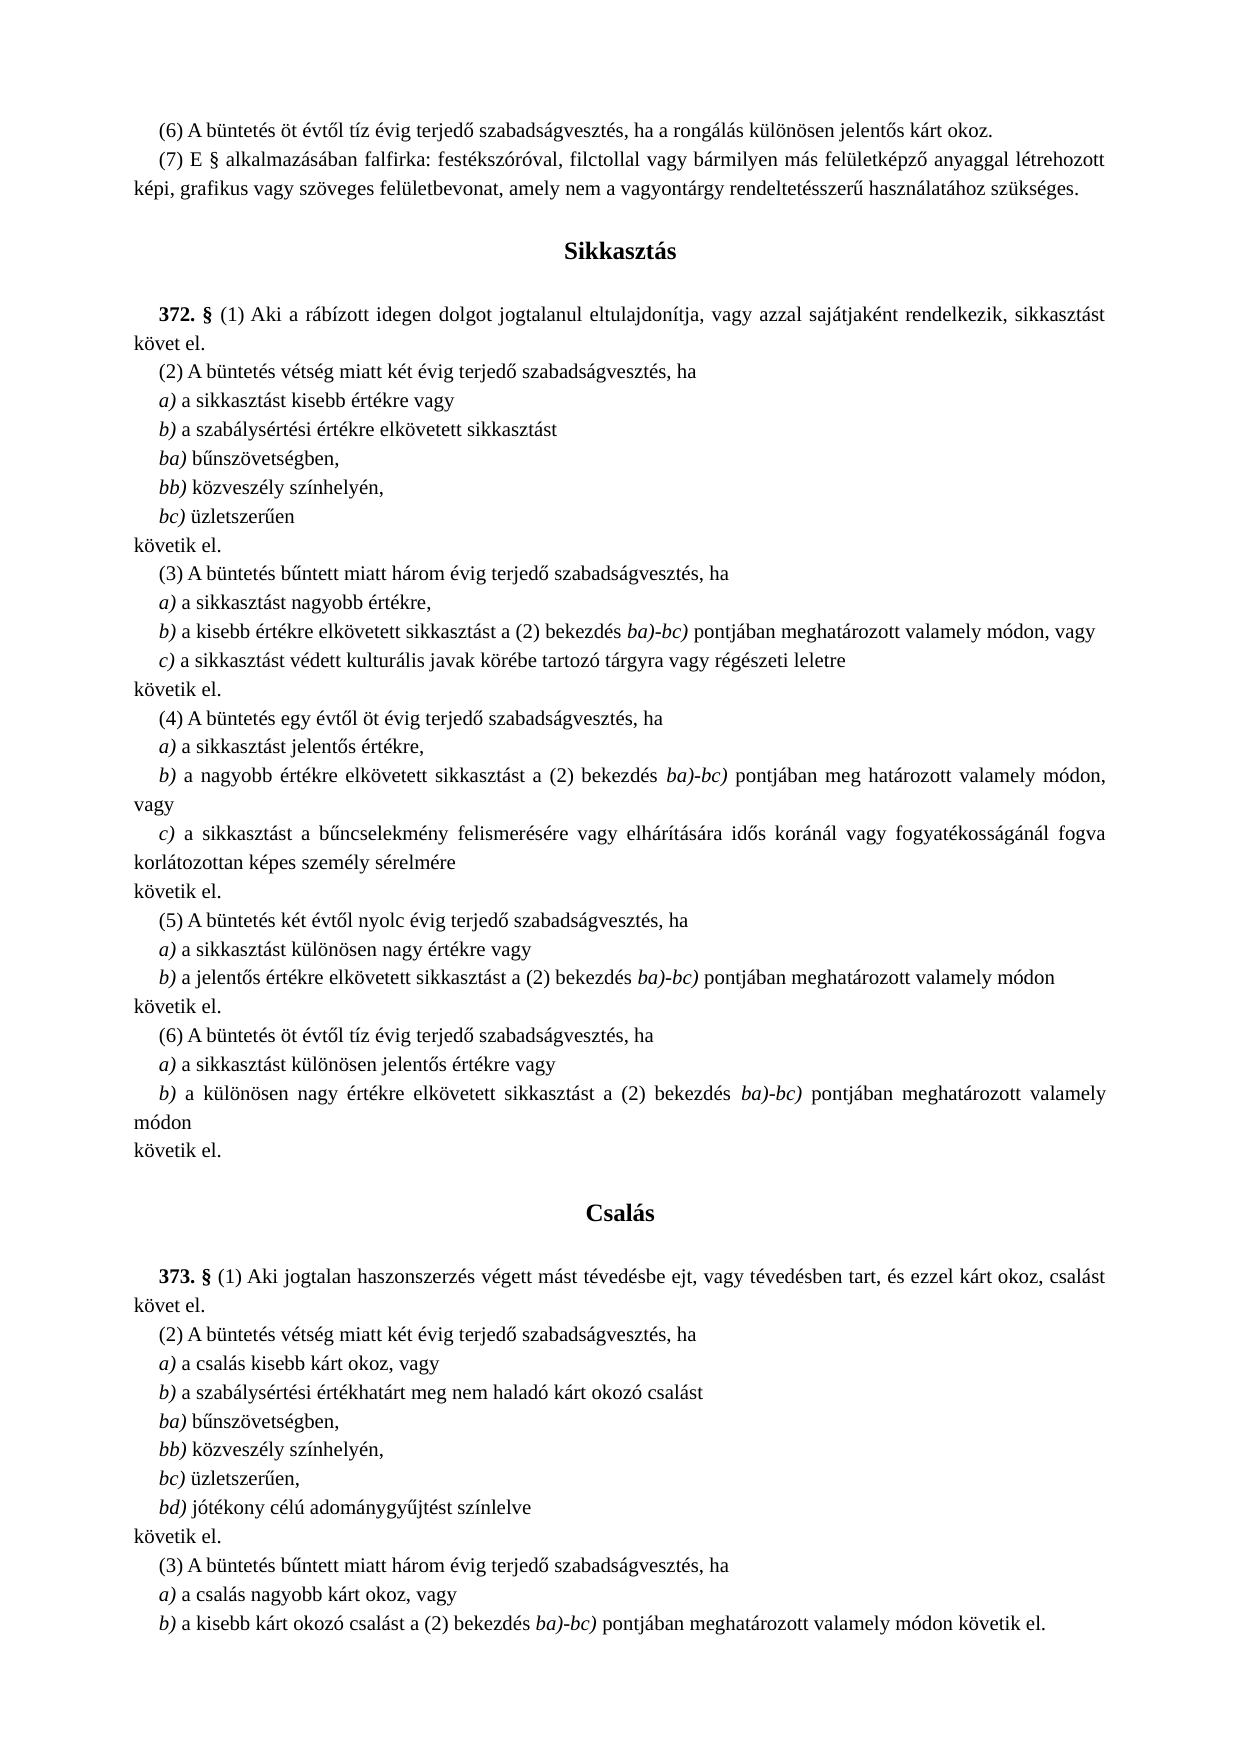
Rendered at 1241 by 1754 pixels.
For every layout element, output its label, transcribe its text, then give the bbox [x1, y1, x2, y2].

text ba) bűnszövetségben, [134, 1408, 1106, 1433]
text bc) üzletszerűen, [134, 1466, 1106, 1490]
text 373. § (1) Aki jogtalan haszonszerzés végett mást tévedésbe ejt, vagy tévedésben tart, és ezzel kárt okoz, csalást követ el. [134, 1264, 1106, 1317]
text c) a sikkasztást védett kulturális javak körébe tartozó tárgyra vagy régészeti leletre [134, 648, 1106, 672]
text c) a sikkasztást a bűncselekmény felismerésére vagy elhárítására idős koránál vagy fogyatékosságánál fogva korlátozottan képes személy sérelmére [134, 821, 1106, 874]
text (5) A büntetés két évtől nyolc évig terjedő szabadságvesztés, ha [134, 908, 1106, 932]
text b) a különösen nagy értékre elkövetett sikkasztást a (2) bekezdés ba)-bc) pontjában meghatározott valamely módon [134, 1081, 1106, 1134]
text a) a sikkasztást kisebb értékre vagy [134, 388, 1106, 412]
text (2) A büntetés vétség miatt két évig terjedő szabadságvesztés, ha [134, 359, 1106, 383]
text követik el. [134, 879, 1106, 903]
text b) a kisebb értékre elkövetett sikkasztást a (2) bekezdés ba)-bc) pontjában meghatározott valamely módon, vagy [134, 619, 1106, 643]
text bb) közveszély színhelyén, [134, 475, 1106, 499]
text bd) jótékony célú adománygyűjtést színlelve [134, 1495, 1106, 1519]
text bc) üzletszerűen [134, 504, 1106, 528]
text a) a sikkasztást nagyobb értékre, [134, 590, 1106, 614]
text Sikkasztás [134, 236, 1106, 265]
text b) a szabálysértési értékre elkövetett sikkasztást [134, 417, 1106, 441]
text b) a szabálysértési értékhatárt meg nem haladó kárt okozó csalást [134, 1380, 1106, 1404]
text a) a sikkasztást különösen jelentős értékre vagy [134, 1052, 1106, 1076]
text a) a sikkasztást különösen nagy értékre vagy [134, 936, 1106, 961]
text (3) A büntetés bűntett miatt három évig terjedő szabadságvesztés, ha [134, 561, 1106, 585]
text a) a csalás nagyobb kárt okoz, vagy [134, 1582, 1106, 1606]
text a) a sikkasztást jelentős értékre, [134, 734, 1106, 758]
text követik el. [134, 994, 1106, 1018]
text (3) A büntetés bűntett miatt három évig terjedő szabadságvesztés, ha [134, 1553, 1106, 1577]
text követik el. [134, 1524, 1106, 1548]
text (6) A büntetés öt évtől tíz évig terjedő szabadságvesztés, ha a rongálás különösen jelentős kárt okoz. [134, 118, 1106, 142]
text követik el. [134, 1138, 1106, 1162]
text b) a kisebb kárt okozó csalást a (2) bekezdés ba)-bc) pontjában meghatározott valamely módon követik el. [134, 1611, 1106, 1634]
text ba) bűnszövetségben, [134, 446, 1106, 470]
text (2) A büntetés vétség miatt két évig terjedő szabadságvesztés, ha [134, 1322, 1106, 1346]
text b) a jelentős értékre elkövetett sikkasztást a (2) bekezdés ba)-bc) pontjában meghatározott valamely módon [134, 965, 1106, 989]
text követik el. [134, 677, 1106, 701]
text (4) A büntetés egy évtől öt évig terjedő szabadságvesztés, ha [134, 706, 1106, 730]
text 372. § (1) Aki a rábízott idegen dolgot jogtalanul eltulajdonítja, vagy azzal sajátjaként rendelkezik, sikkasztást követ el. [134, 302, 1106, 354]
text Csalás [134, 1198, 1106, 1227]
text (7) E § alkalmazásában falfirka: festékszóróval, filctollal vagy bármilyen más felületképző anyaggal létrehozott képi, grafikus vagy szöveges felületbevonat, amely nem a vagyontárgy rendeltetésszerű használatához szükséges. [134, 147, 1106, 200]
text (6) A büntetés öt évtől tíz évig terjedő szabadságvesztés, ha [134, 1023, 1106, 1047]
text követik el. [134, 532, 1106, 557]
text a) a csalás kisebb kárt okoz, vagy [134, 1351, 1106, 1375]
text bb) közveszély színhelyén, [134, 1437, 1106, 1461]
text b) a nagyobb értékre elkövetett sikkasztást a (2) bekezdés ba)-bc) pontjában meg határozott valamely módon, vagy [134, 763, 1106, 816]
